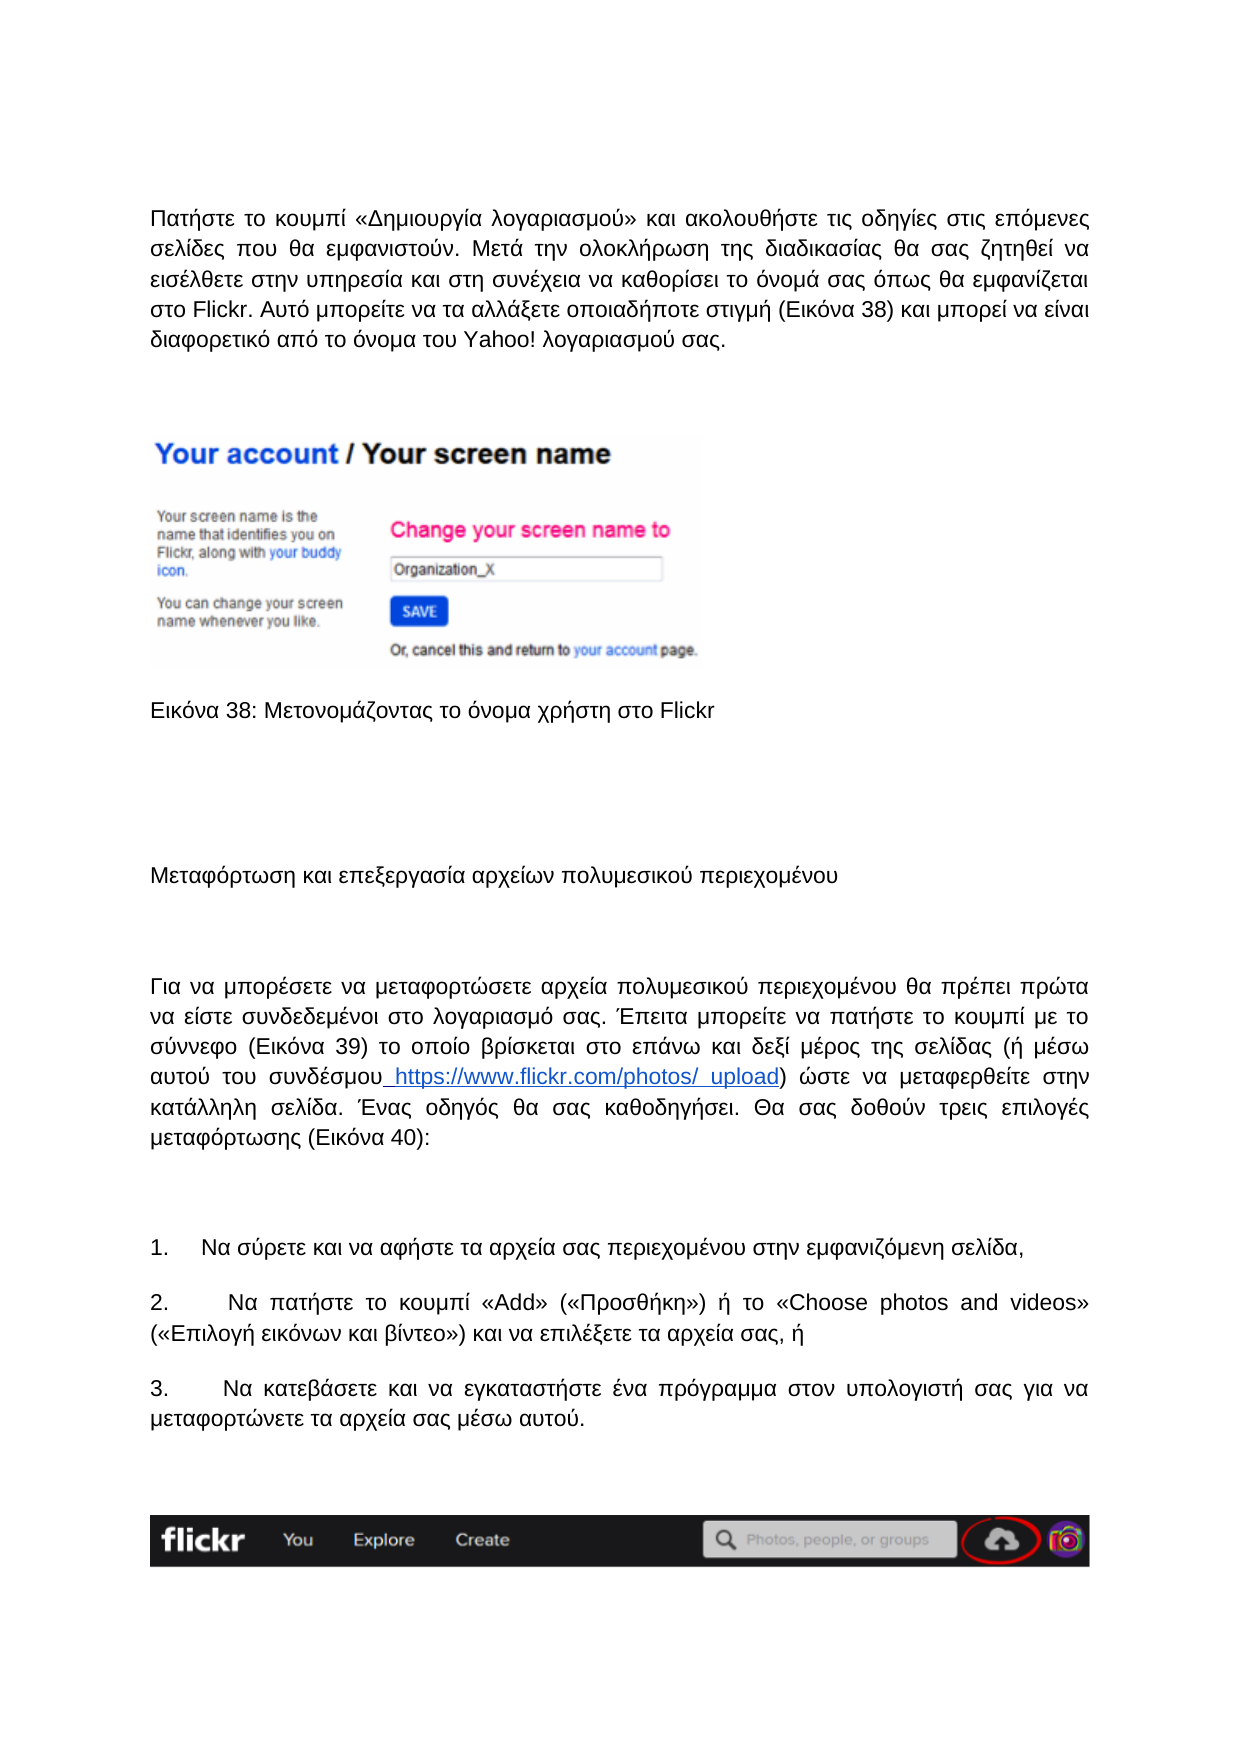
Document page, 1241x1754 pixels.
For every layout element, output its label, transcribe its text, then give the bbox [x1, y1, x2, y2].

text Για να μπορέσετε να μεταφορτώσετε αρχεία πολυμεσικού περιεχομένου θα πρέπει πρώτα να είστε συνδεδεμένοι στο λογαριασμό σας. Έπειτα μπορείτε να πατήστε το κουμπί με το σύννεφο (Εικόνα 39) το οποίο βρίσκεται στο επάνω και δεξί μέρος της σελίδας (ή μέσω αυτού του συνδέσμου https://www.flickr.com/photos/ upload) ώστε να μεταφερθείτε στην κατάλληλη σελίδα. Ένας οδηγός θα σας καθοδηγήσει. Θα σας δοθούν τρεις επιλογές μεταφόρτωσης (Εικόνα 40): [150, 973, 1091, 1150]
text Μεταφόρτωση και επεξεργασία αρχείων πολυμεσικού περιεχομένου [150, 862, 1091, 888]
text 3. Να κατεβάσετε και να εγκαταστήστε ένα πρόγραμμα στον υπολογιστή σας για να μεταφορτώνετε τα αρχεία σας μέσω αυτού. [150, 1375, 1091, 1431]
text Εικόνα 38: Μετονομάζοντας το όνομα χρήστη στο Flickr [150, 697, 1091, 723]
text 1. Να σύρετε και να αφήστε τα αρχεία σας περιεχομένου στην εμφανιζόμενη σελίδα, [150, 1234, 1091, 1260]
text Πατήστε το κουμπί «Δημιουργία λογαριασμού» και ακολουθήστε τις οδηγίες στις επόμενες σελίδες που θα εμφανιστούν. Μετά την ολοκλήρωση της διαδικασίας θα σας ζητηθεί να εισέλθετε στην υπηρεσία και στη συνέχεια να καθορίσει το όνομά σας όπως θα εμφανίζεται στο Flickr. Αυτό μπορείτε να τα αλλάξετε οποιαδήποτε στιγμή (Εικόνα 38) και μπορεί να είναι διαφορετικό από το όνομα του Yahoo! λογαριασμού σας. [150, 205, 1091, 352]
text 2. Να πατήστε το κουμπί «Add» («Προσθήκη») ή το «Choose photos and videos» («Επιλογή εικόνων και βίντεο») και να επιλέξετε τα αρχεία σας, ή [150, 1289, 1091, 1346]
